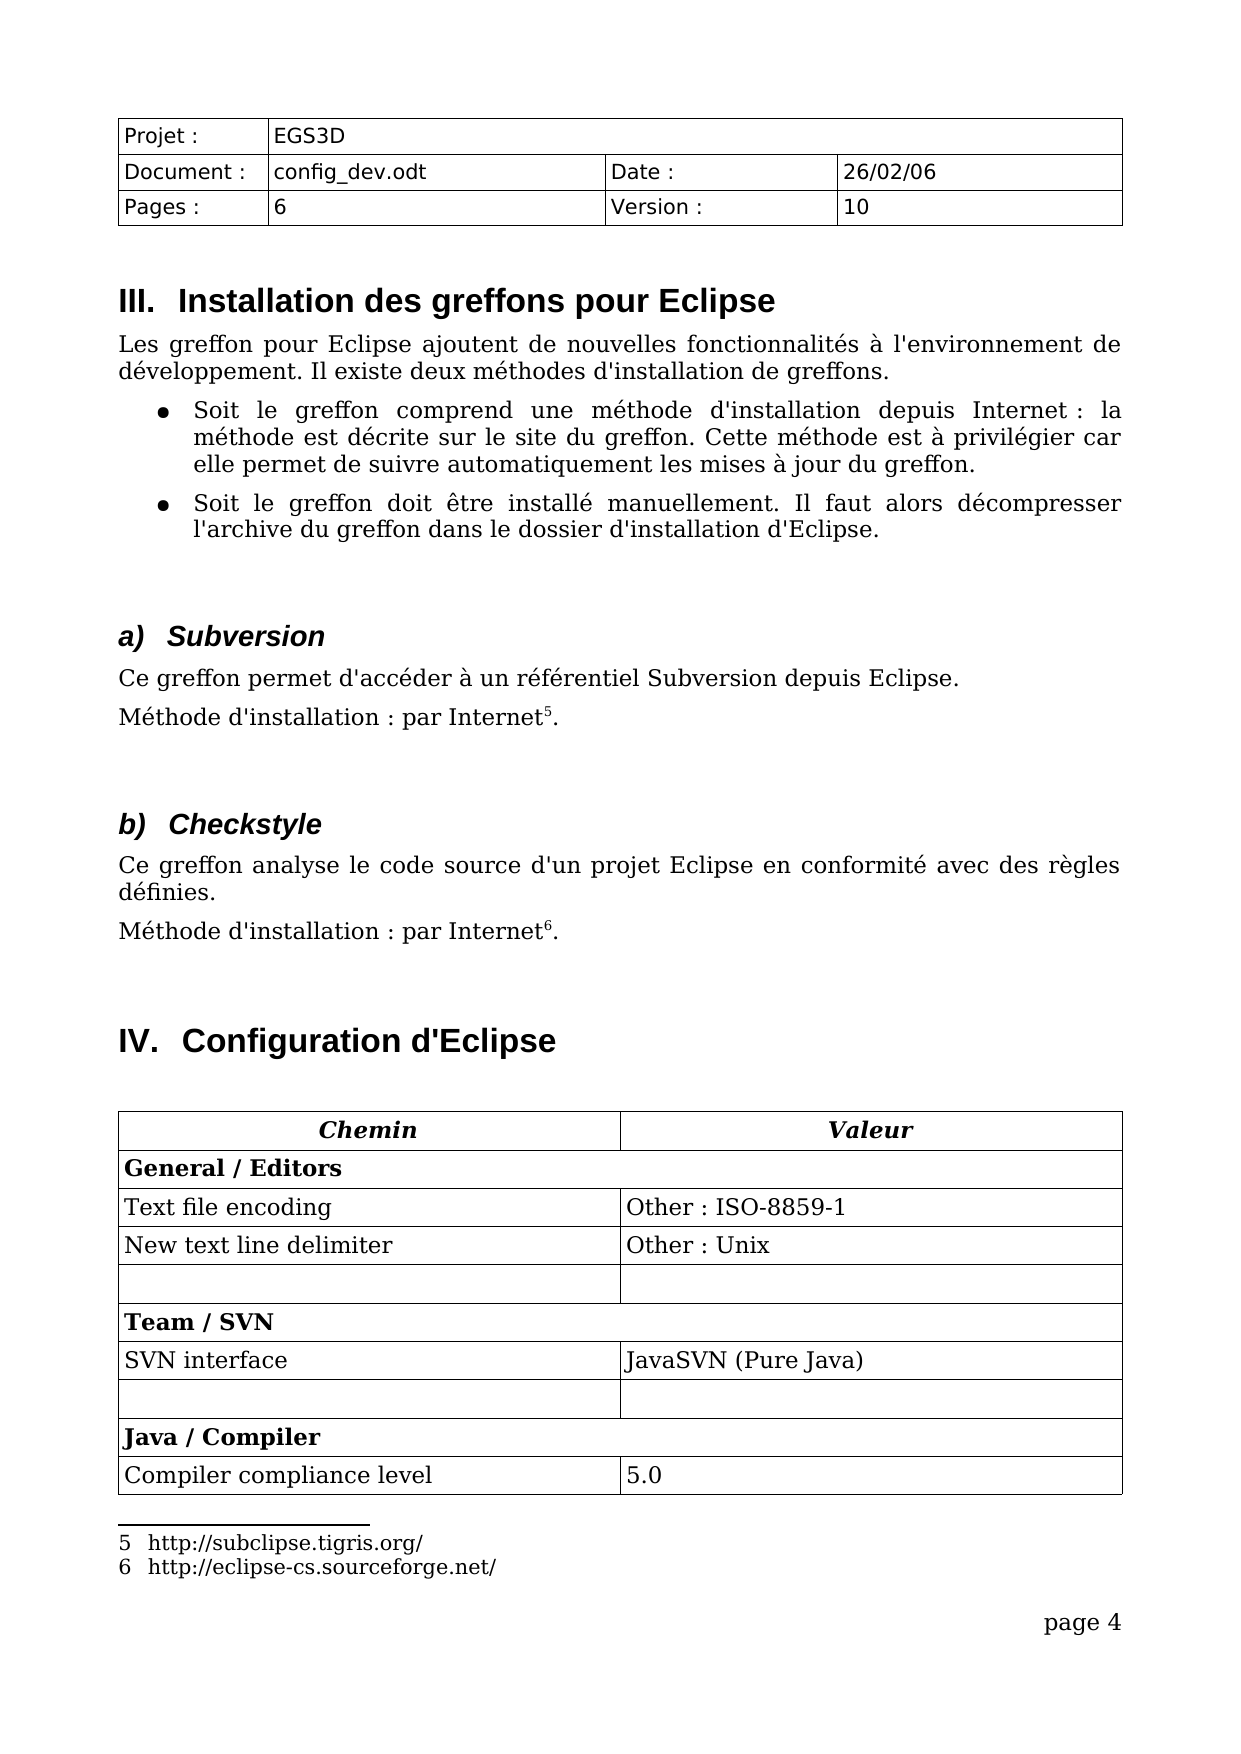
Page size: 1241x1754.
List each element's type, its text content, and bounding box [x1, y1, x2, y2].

table_cell [621, 1265, 1122, 1303]
table_cell [119, 1265, 620, 1303]
table_cell SVN interface [119, 1342, 620, 1379]
table_cell Other : Unix [621, 1227, 1122, 1264]
text Méthode d'installation : par Internet. [118, 704, 1122, 731]
table_cell Java / Compiler [119, 1419, 1122, 1456]
text Méthode d'installation : par Internet. [118, 918, 1122, 945]
table_header Chemin [119, 1112, 620, 1149]
text Ce greffon analyse le code source d'un projet Eclipse en conformité avec des règles définies. [118, 853, 1122, 906]
table_cell 5.0 [621, 1457, 1122, 1494]
text Ce greffon permet d'accéder à un référentiel Subversion depuis Eclipse. [118, 665, 1122, 692]
subtitle Subversion [118, 620, 1122, 653]
table_cell General / Editors [119, 1151, 1122, 1188]
table_cell Text file encoding [119, 1189, 620, 1226]
table_cell JavaSVN (Pure Java) [621, 1342, 1122, 1379]
subtitle Configuration d'Eclipse [118, 1022, 1122, 1059]
table_header Valeur [621, 1112, 1122, 1149]
subtitle Checkstyle [118, 808, 1122, 840]
list Soit le greffon doit être installé manuellement. Il faut alors décompresser l'archive du greffon dans le dossier d'installation d'Eclipse. [156, 490, 1122, 543]
table_cell Other : ISO-8859-1 [621, 1189, 1122, 1226]
text Les greffon pour Eclipse ajoutent de nouvelles fonctionnalités à l'environnement de développement. Il existe deux méthodes d'installation de greffons. [118, 332, 1122, 385]
table_cell New text line delimiter [119, 1227, 620, 1264]
table_cell [119, 1380, 620, 1417]
table_cell Compiler compliance level [119, 1457, 620, 1494]
table_cell Team / SVN [119, 1304, 1122, 1341]
text http://eclipse-cs.sourceforge.net/ [118, 1555, 1122, 1579]
list Soit le greffon comprend une méthode d'installation depuis Internet : la méthode est décrite sur le site du greffon. Cette méthode est à privilégier car elle permet de suivre automatiquement les mises à jour du greffon. [156, 397, 1122, 477]
subtitle Installation des greffons pour Eclipse [118, 282, 1122, 319]
text http://subclipse.tigris.org/ [118, 1531, 1122, 1555]
table_cell [621, 1380, 1122, 1417]
